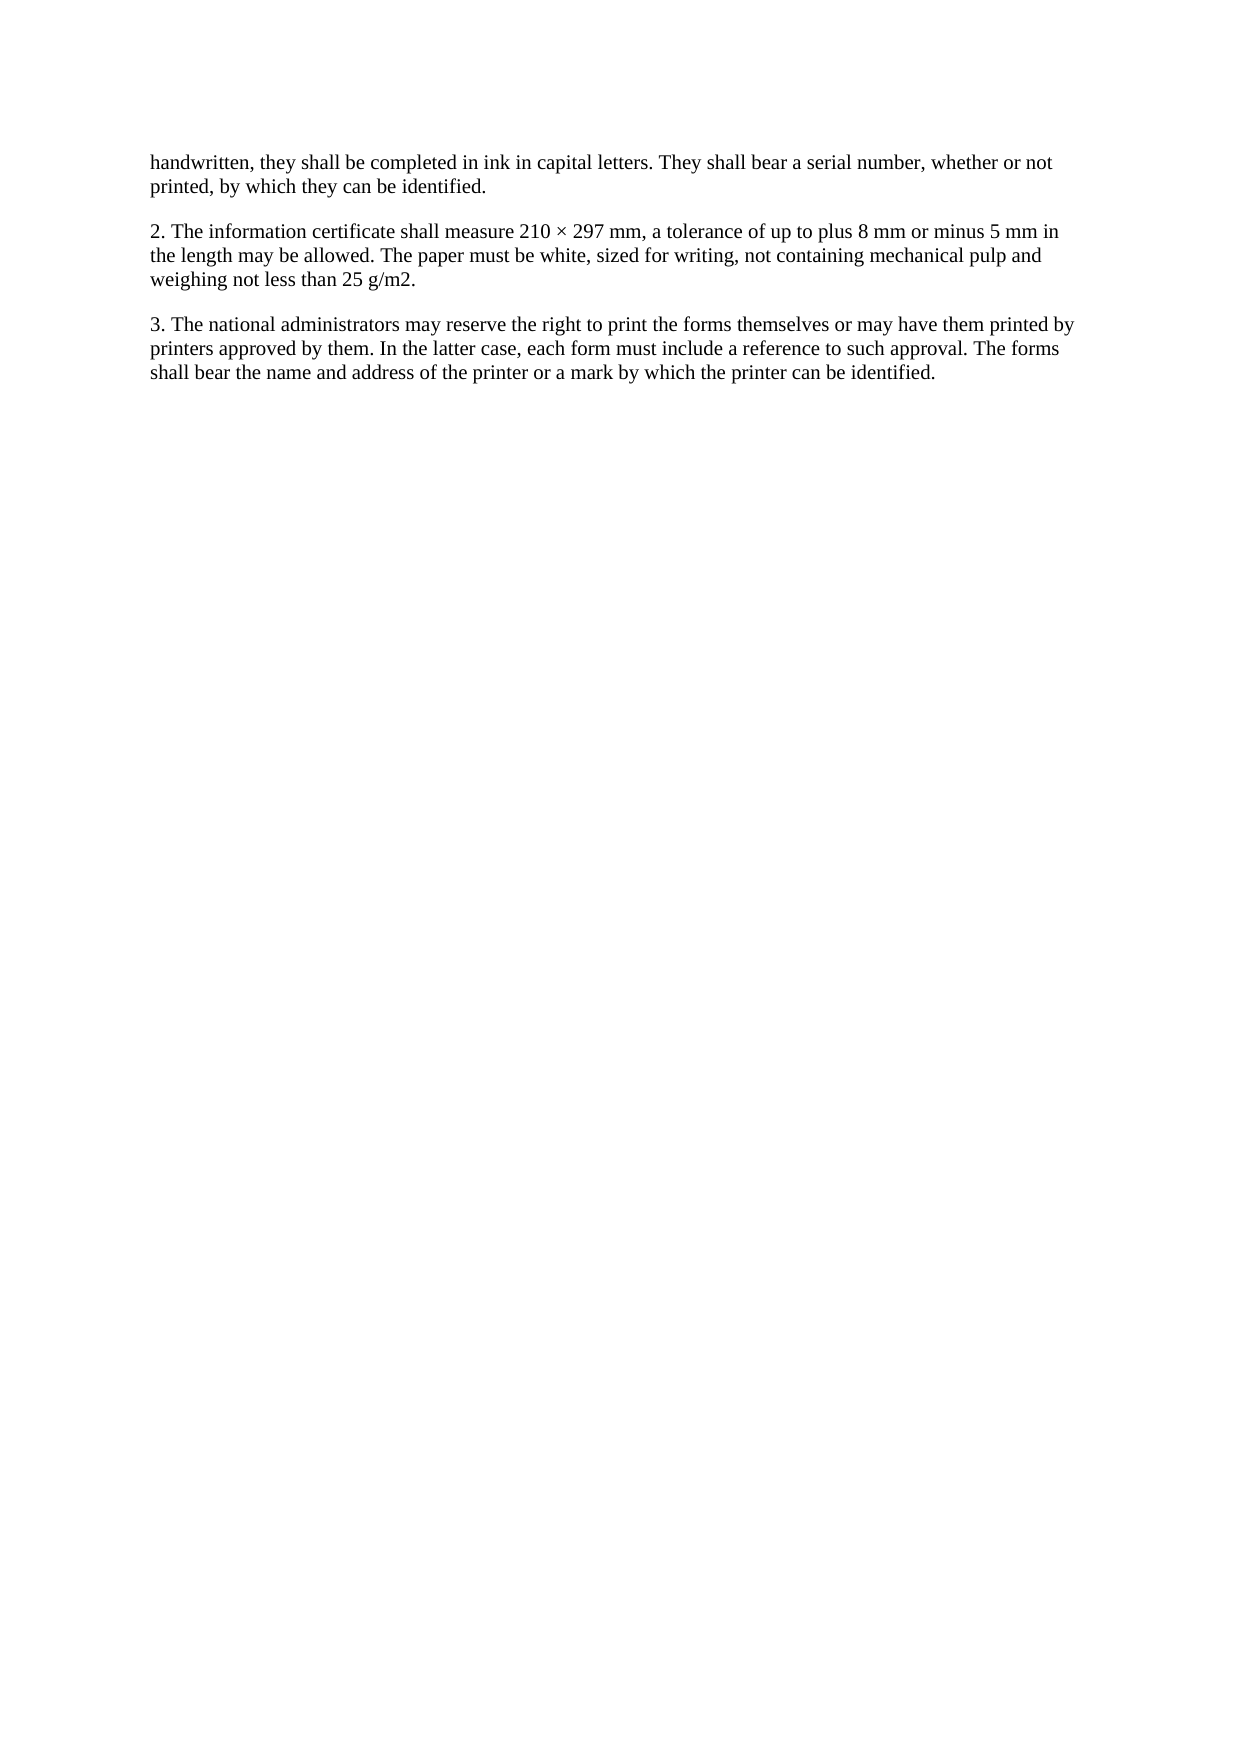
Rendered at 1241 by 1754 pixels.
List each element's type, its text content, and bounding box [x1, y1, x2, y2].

text 3. The national administrators may reserve the right to print the forms themselves or may have them printed by printers approved by them. In the latter case, each form must include a reference to such approval. The forms shall bear the name and address of the printer or a mark by which the printer can be identified. [150, 312, 1090, 384]
text handwritten, they shall be completed in ink in capital letters. They shall bear a serial number, whether or not printed, by which they can be identified. [150, 150, 1090, 198]
text 2. The information certificate shall measure 210 × 297 mm, a tolerance of up to plus 8 mm or minus 5 mm in the length may be allowed. The paper must be white, sized for writing, not containing mechanical pulp and weighing not less than 25 g/m2. [150, 219, 1090, 291]
